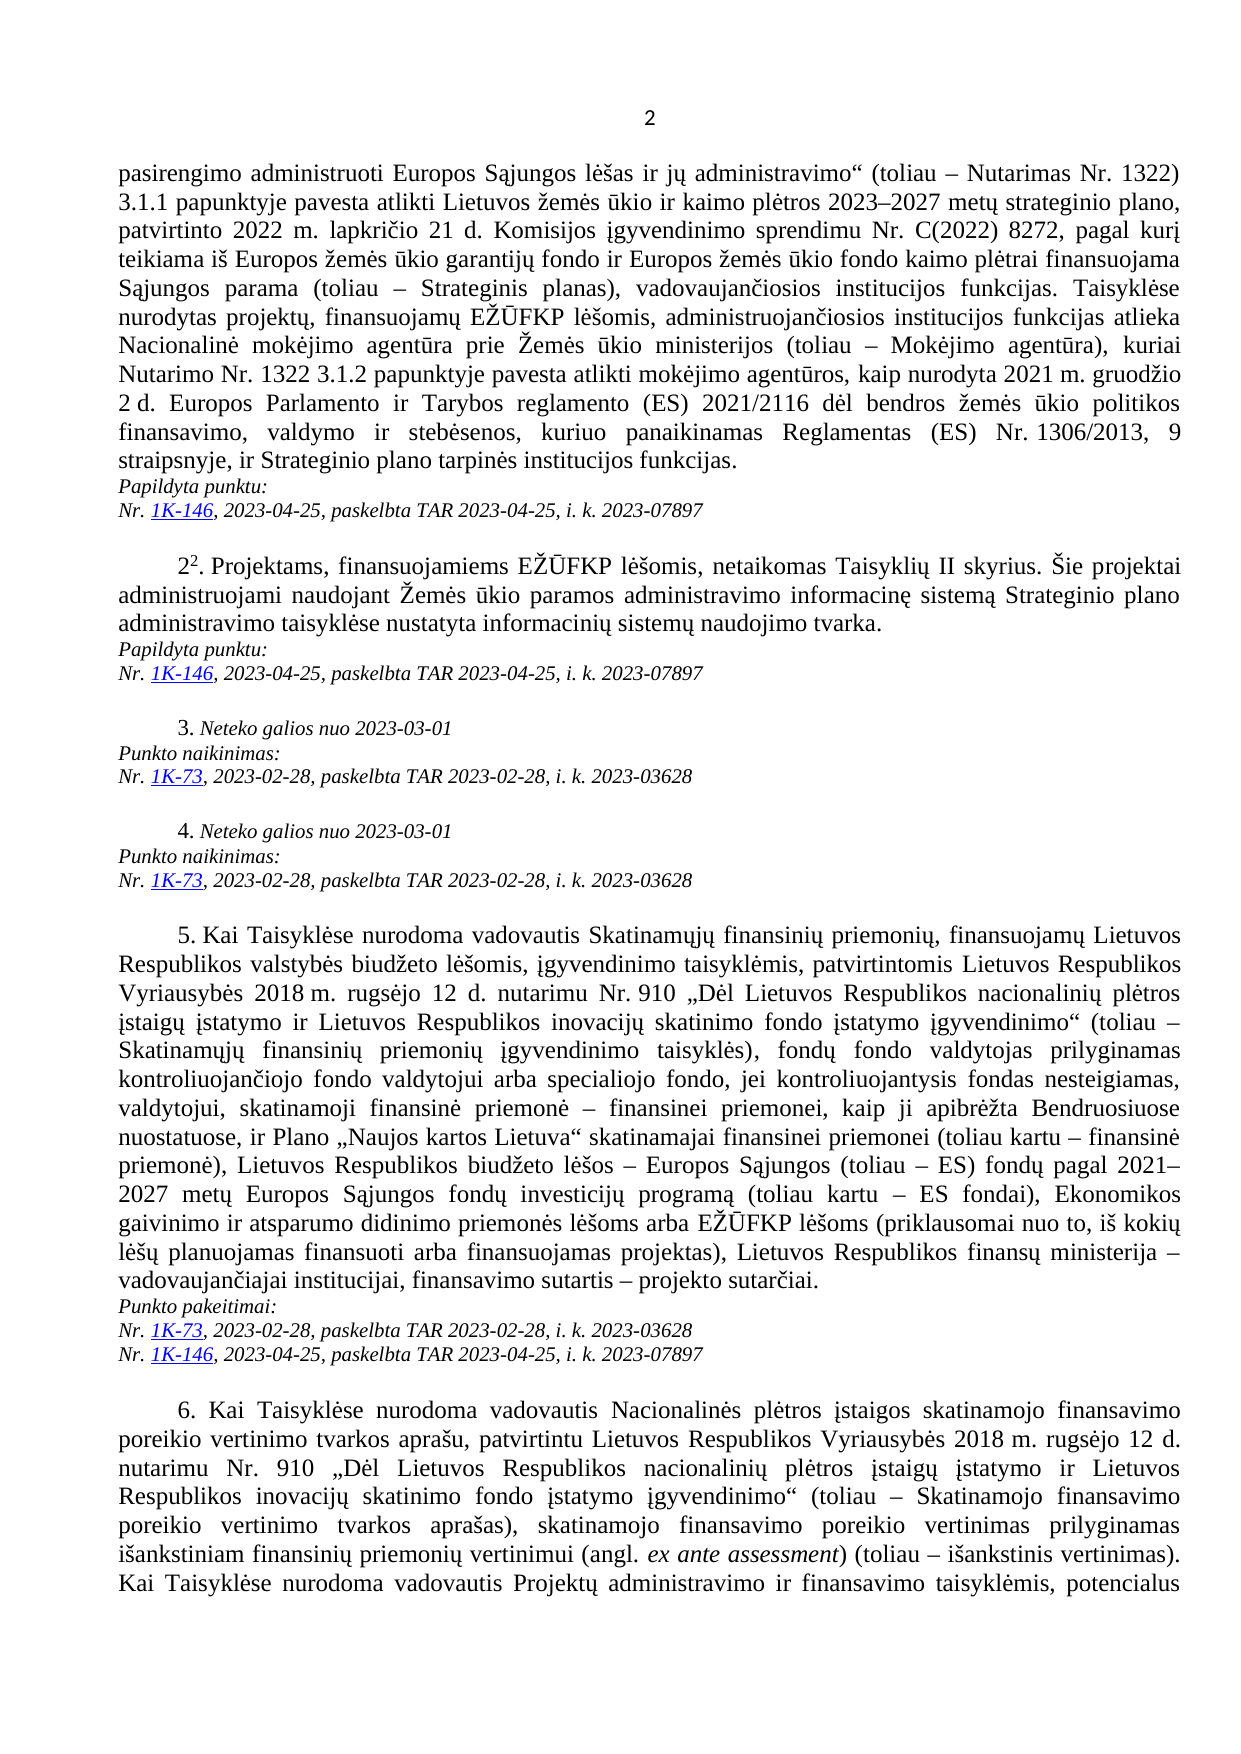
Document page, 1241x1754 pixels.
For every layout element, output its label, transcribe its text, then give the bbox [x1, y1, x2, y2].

text pasirengimo administruoti Europos Sąjungos lėšas ir jų administravimo“ (toliau – Nutarimas Nr. 1322) 3.1.1 papunktyje pavesta atlikti Lietuvos žemės ūkio ir kaimo plėtros 2023–2027 metų strateginio plano, patvirtinto 2022 m. lapkričio 21 d. Komisijos įgyvendinimo sprendimu Nr. C(2022) 8272, pagal kurį teikiama iš Europos žemės ūkio garantijų fondo ir Europos žemės ūkio fondo kaimo plėtrai finansuojama Sąjungos parama (toliau – Strateginis planas), vadovaujančiosios institucijos funkcijas. Taisyklėse nurodytas projektų, finansuojamų EŽŪFKP lėšomis, administruojančiosios institucijos funkcijas atlieka Nacionalinė mokėjimo agentūra prie Žemės ūkio ministerijos (toliau – Mokėjimo agentūra), kuriai Nutarimo Nr. 1322 3.1.2 papunktyje pavesta atlikti mokėjimo agentūros, kaip nurodyta 2021 m. gruodžio 2 d. Europos Parlamento ir Tarybos reglamento (ES) 2021/2116 dėl bendros žemės ūkio politikos finansavimo, valdymo ir stebėsenos, kuriuo panaikinamas Reglamentas (ES) Nr. 1306/2013, 9 straipsnyje, ir Strateginio plano tarpinės institucijos funkcijas. [118, 158, 1181, 474]
text Punkto naikinimas: [118, 740, 1181, 764]
text Papildyta punktu: [118, 474, 1181, 498]
text Nr. 1K-146, 2023-04-25, paskelbta TAR 2023-04-25, i. k. 2023-07897 [118, 498, 1181, 522]
text 5. Kai Taisyklėse nurodoma vadovautis Skatinamųjų finansinių priemonių, finansuojamų Lietuvos Respublikos valstybės biudžeto lėšomis, įgyvendinimo taisyklėmis, patvirtintomis Lietuvos Respublikos Vyriausybės 2018 m. rugsėjo 12 d. nutarimu Nr. 910 „Dėl Lietuvos Respublikos nacionalinių plėtros įstaigų įstatymo ir Lietuvos Respublikos inovacijų skatinimo fondo įstatymo įgyvendinimo“ (toliau – Skatinamųjų finansinių priemonių įgyvendinimo taisyklės), fondų fondo valdytojas prilyginamas kontroliuojančiojo fondo valdytojui arba specialiojo fondo, jei kontroliuojantysis fondas nesteigiamas, valdytojui, skatinamoji finansinė priemonė – finansinei priemonei, kaip ji apibrėžta Bendruosiuose nuostatuose, ir Plano „Naujos kartos Lietuva“ skatinamajai finansinei priemonei (toliau kartu – finansinė priemonė), Lietuvos Respublikos biudžeto lėšos – Europos Sąjungos (toliau – ES) fondų pagal 2021–2027 metų Europos Sąjungos fondų investicijų programą (toliau kartu – ES fondai), Ekonomikos gaivinimo ir atsparumo didinimo priemonės lėšoms arba EŽŪFKP lėšoms (priklausomai nuo to, iš kokių lėšų planuojamas finansuoti arba finansuojamas projektas), Lietuvos Respublikos finansų ministerija – vadovaujančiajai institucijai, finansavimo sutartis – projekto sutarčiai. [118, 921, 1181, 1294]
text 4. Neteko galios nuo 2023-03-01 [118, 817, 1181, 844]
text Punkto pakeitimai: [118, 1294, 1181, 1318]
text 22. Projektams, finansuojamiems EŽŪFKP lėšomis, netaikomas Taisyklių II skyrius. Šie projektai administruojami naudojant Žemės ūkio paramos administravimo informacinę sistemą Strateginio plano administravimo taisyklėse nustatyta informacinių sistemų naudojimo tvarka. [118, 551, 1181, 637]
text Nr. 1K-146, 2023-04-25, paskelbta TAR 2023-04-25, i. k. 2023-07897 [118, 661, 1181, 685]
text Nr. 1K-73, 2023-02-28, paskelbta TAR 2023-02-28, i. k. 2023-03628 [118, 1318, 1181, 1342]
text Papildyta punktu: [118, 637, 1181, 661]
text Nr. 1K-73, 2023-02-28, paskelbta TAR 2023-02-28, i. k. 2023-03628 [118, 868, 1181, 892]
text 3. Neteko galios nuo 2023-03-01 [118, 714, 1181, 740]
text Punkto naikinimas: [118, 844, 1181, 868]
text 6. Kai Taisyklėse nurodoma vadovautis Nacionalinės plėtros įstaigos skatinamojo finansavimo poreikio vertinimo tvarkos aprašu, patvirtintu Lietuvos Respublikos Vyriausybės 2018 m. rugsėjo 12 d. nutarimu Nr. 910 „Dėl Lietuvos Respublikos nacionalinių plėtros įstaigų įstatymo ir Lietuvos Respublikos inovacijų skatinimo fondo įstatymo įgyvendinimo“ (toliau – Skatinamojo finansavimo poreikio vertinimo tvarkos aprašas), skatinamojo finansavimo poreikio vertinimas prilyginamas išankstiniam finansinių priemonių vertinimui (angl. ex ante assessment) (toliau – išankstinis vertinimas). Kai Taisyklėse nurodoma vadovautis Projektų administravimo ir finansavimo taisyklėmis, potencialus [118, 1395, 1181, 1596]
text Nr. 1K-146, 2023-04-25, paskelbta TAR 2023-04-25, i. k. 2023-07897 [118, 1342, 1181, 1366]
text Nr. 1K-73, 2023-02-28, paskelbta TAR 2023-02-28, i. k. 2023-03628 [118, 764, 1181, 788]
